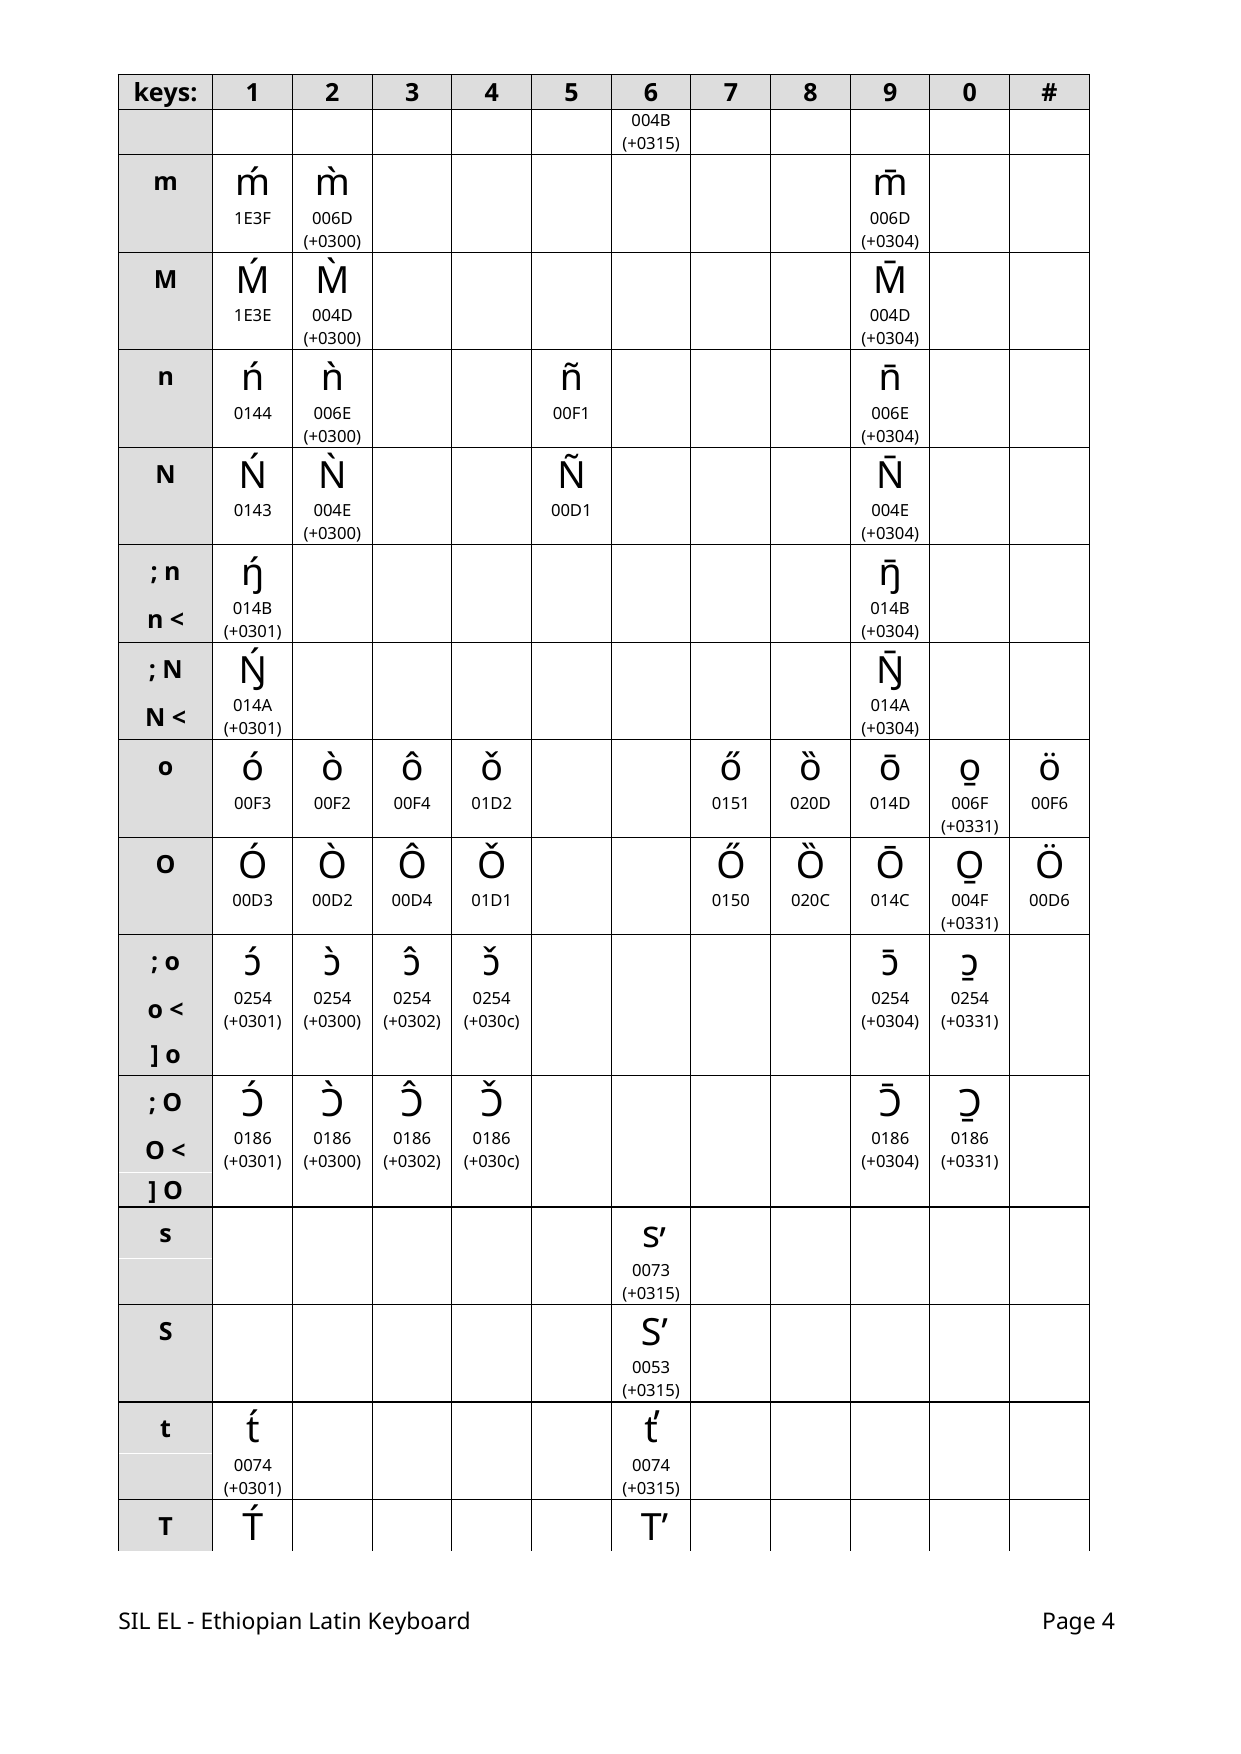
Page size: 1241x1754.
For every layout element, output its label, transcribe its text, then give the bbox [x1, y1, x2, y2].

table_cell [373, 304, 451, 349]
table_cell [1010, 1259, 1089, 1304]
table_cell [532, 1305, 611, 1356]
table_cell ɔ̱ [930, 935, 1009, 986]
table_cell [532, 986, 611, 1032]
table_cell ; O [119, 1076, 212, 1127]
table_cell [771, 448, 850, 499]
table_cell t [119, 1403, 212, 1453]
table_cell [612, 596, 690, 642]
table_cell [691, 1127, 770, 1172]
table_cell [1010, 155, 1089, 206]
table_cell M̀ [293, 253, 372, 304]
table_cell Ɔ̄ [851, 1076, 929, 1127]
table_cell [532, 1403, 611, 1453]
table_cell [612, 1032, 690, 1075]
table_cell 0186 (+0301) [213, 1127, 292, 1172]
table_cell [771, 1259, 850, 1304]
table_cell 0254 (+0331) [930, 986, 1009, 1032]
table_cell [373, 596, 451, 642]
table_cell [532, 1208, 611, 1258]
table_cell [612, 401, 690, 447]
table_cell Ǹ [293, 448, 372, 499]
table_cell [771, 1305, 850, 1356]
table_cell Ɔ̱ [930, 1076, 1009, 1127]
table_cell Ŋ̄ [851, 643, 929, 694]
table_cell Ȍ [771, 838, 850, 889]
table_cell [930, 448, 1009, 499]
table_cell [373, 545, 451, 596]
table_cell n < [119, 596, 212, 642]
table_cell 006E (+0304) [851, 401, 929, 447]
table_cell [691, 1173, 770, 1206]
table_cell 014C [851, 889, 929, 934]
table_cell [612, 448, 690, 499]
table_cell [691, 1305, 770, 1356]
table_cell O < [119, 1127, 212, 1172]
table_cell [452, 1173, 531, 1206]
table_cell 00D4 [373, 889, 451, 934]
table_cell t̕ [612, 1403, 690, 1453]
table_header 1 [213, 75, 292, 109]
table_cell 00D1 [532, 499, 611, 544]
table_cell 0254 (+0300) [293, 986, 372, 1032]
table_header 6 [612, 75, 690, 109]
table_cell t́ [213, 1403, 292, 1453]
table_cell [771, 545, 850, 596]
table_cell [119, 110, 212, 154]
table_cell ǒ [452, 740, 531, 791]
table_cell [612, 643, 690, 694]
table_cell [452, 1305, 531, 1356]
table_cell 0254 (+0304) [851, 986, 929, 1032]
table_cell Ò [293, 838, 372, 889]
table_cell [930, 1356, 1009, 1401]
table_cell [373, 499, 451, 544]
table_cell [373, 1403, 451, 1453]
table_cell [691, 350, 770, 401]
table_cell [930, 643, 1009, 694]
table_cell o [119, 740, 212, 791]
table_header 8 [771, 75, 850, 109]
table_cell [930, 545, 1009, 596]
table_cell [532, 1127, 611, 1172]
table_cell [612, 889, 690, 934]
table_cell [213, 110, 292, 154]
table_cell [771, 350, 850, 401]
table_cell [1010, 545, 1089, 596]
table_cell ɔ̄ [851, 935, 929, 986]
table_cell [532, 1454, 611, 1499]
table_cell 0186 (+0304) [851, 1127, 929, 1172]
table_cell [213, 1356, 292, 1401]
table_cell [373, 1208, 451, 1258]
table_cell [851, 1305, 929, 1356]
table_cell [851, 110, 929, 154]
table_header 3 [373, 75, 451, 109]
table_cell Ő [691, 838, 770, 889]
table_cell [293, 1356, 372, 1401]
table_cell M̄ [851, 253, 929, 304]
table_cell [930, 304, 1009, 349]
table_cell Ǒ [452, 838, 531, 889]
table_cell s̕ [612, 1208, 690, 1258]
table_cell [691, 206, 770, 252]
table_cell [452, 499, 531, 544]
table_cell [930, 596, 1009, 642]
table_cell 00D2 [293, 889, 372, 934]
table_cell [1010, 1076, 1089, 1127]
table_cell 0150 [691, 889, 770, 934]
table_cell 004B (+0315) [612, 110, 690, 154]
table_cell [452, 401, 531, 447]
table_cell 0074 (+0315) [612, 1454, 690, 1499]
table_cell [452, 596, 531, 642]
table_cell [293, 1454, 372, 1499]
table_cell ŋ́ [213, 545, 292, 596]
table_cell [452, 1500, 531, 1551]
table_cell [452, 110, 531, 154]
table_cell [691, 499, 770, 544]
table_cell [691, 110, 770, 154]
table_cell 0073 (+0315) [612, 1259, 690, 1304]
table_cell ö [1010, 740, 1089, 791]
table_cell [930, 1208, 1009, 1258]
table_cell [851, 1032, 929, 1075]
table_cell [771, 694, 850, 739]
table_cell [771, 596, 850, 642]
table_cell Ɔ̂ [373, 1076, 451, 1127]
table_cell ǹ [293, 350, 372, 401]
table_cell [930, 1403, 1009, 1453]
table_cell [532, 1032, 611, 1075]
table_cell [532, 304, 611, 349]
table_cell T [119, 1500, 212, 1551]
table_cell [532, 740, 611, 791]
table_cell [293, 1208, 372, 1258]
table_cell [612, 1173, 690, 1206]
table_cell [771, 1032, 850, 1075]
table_cell o̱ [930, 740, 1009, 791]
table_cell [851, 1500, 929, 1551]
table_cell [771, 935, 850, 986]
table_cell 006F (+0331) [930, 791, 1009, 837]
table_cell [691, 155, 770, 206]
table_cell [373, 1259, 451, 1304]
table_cell [771, 1173, 850, 1206]
table_cell [851, 1454, 929, 1499]
table_cell [532, 1356, 611, 1401]
table_cell 006D (+0304) [851, 206, 929, 252]
table_cell [119, 206, 212, 252]
table_cell [930, 110, 1009, 154]
table_cell [373, 1500, 451, 1551]
table_cell [930, 206, 1009, 252]
table_cell ; n [119, 545, 212, 596]
table_cell [771, 643, 850, 694]
table_cell [612, 838, 690, 889]
table_cell ñ [532, 350, 611, 401]
table_cell ɔ́ [213, 935, 292, 986]
table_header 0 [930, 75, 1009, 109]
table_cell [373, 1305, 451, 1356]
table_cell [691, 1076, 770, 1127]
table_cell 014B (+0304) [851, 596, 929, 642]
table_cell [930, 694, 1009, 739]
table_cell Ñ [532, 448, 611, 499]
table_cell 014B (+0301) [213, 596, 292, 642]
table_cell 020D [771, 791, 850, 837]
table_cell [1010, 643, 1089, 694]
table_cell n [119, 350, 212, 401]
table_cell 00F6 [1010, 791, 1089, 837]
table_cell 01D2 [452, 791, 531, 837]
table_cell [691, 935, 770, 986]
table_cell [119, 304, 212, 349]
table_cell [452, 1208, 531, 1258]
table_cell [452, 694, 531, 739]
table_cell 020C [771, 889, 850, 934]
table_cell m̄ [851, 155, 929, 206]
table_cell [1010, 1356, 1089, 1401]
table_cell [373, 401, 451, 447]
table_cell [771, 253, 850, 304]
table_cell [373, 1356, 451, 1401]
table_cell m̀ [293, 155, 372, 206]
table_cell n̄ [851, 350, 929, 401]
table_cell [612, 253, 690, 304]
table_cell [930, 1259, 1009, 1304]
table_cell [1010, 694, 1089, 739]
table_cell [771, 1127, 850, 1172]
table_cell [930, 253, 1009, 304]
table_header # [1010, 75, 1089, 109]
table_cell [293, 1403, 372, 1453]
table_cell [532, 155, 611, 206]
table_cell [691, 643, 770, 694]
table_cell 014D [851, 791, 929, 837]
table_cell [771, 1208, 850, 1258]
table_cell [1010, 1127, 1089, 1172]
table_cell [612, 791, 690, 837]
table_cell M [119, 253, 212, 304]
table_header 2 [293, 75, 372, 109]
table_cell [119, 889, 212, 934]
table_cell 006E (+0300) [293, 401, 372, 447]
table_cell [213, 1032, 292, 1075]
table_cell [691, 1259, 770, 1304]
table_cell [612, 1076, 690, 1127]
table_cell [532, 889, 611, 934]
table_cell 004D (+0300) [293, 304, 372, 349]
table_cell [612, 986, 690, 1032]
table_cell [532, 253, 611, 304]
table_cell [293, 1173, 372, 1206]
table_cell [930, 155, 1009, 206]
table_cell [1010, 1208, 1089, 1258]
table_cell [213, 1208, 292, 1258]
table_cell [771, 1076, 850, 1127]
table_cell 0186 (+0302) [373, 1127, 451, 1172]
table_cell [1010, 1454, 1089, 1499]
table_cell 0186 (+0300) [293, 1127, 372, 1172]
table_cell Ɔ̌ [452, 1076, 531, 1127]
table_cell 00F1 [532, 401, 611, 447]
table_cell [1010, 1305, 1089, 1356]
table_cell ó [213, 740, 292, 791]
table_cell [1010, 304, 1089, 349]
table_cell ḿ [213, 155, 292, 206]
table_cell [1010, 1173, 1089, 1206]
table_cell [532, 1173, 611, 1206]
table_cell Ɔ́ [213, 1076, 292, 1127]
table_header 4 [452, 75, 531, 109]
table_cell 0254 (+030c) [452, 986, 531, 1032]
table_cell [452, 1454, 531, 1499]
table_cell [532, 935, 611, 986]
table_cell [532, 838, 611, 889]
table_cell [691, 1356, 770, 1401]
table_cell [373, 350, 451, 401]
table_cell 0186 (+0331) [930, 1127, 1009, 1172]
table_cell 0186 (+030c) [452, 1127, 531, 1172]
table_cell [930, 1032, 1009, 1075]
table_cell [452, 1259, 531, 1304]
table_cell 1E3F [213, 206, 292, 252]
table_cell [691, 986, 770, 1032]
table_cell [1010, 1032, 1089, 1075]
table_cell [771, 1454, 850, 1499]
table_cell [373, 1032, 451, 1075]
table_cell [612, 740, 690, 791]
table_cell [452, 1032, 531, 1075]
table_cell [532, 1500, 611, 1551]
table_cell [373, 694, 451, 739]
table_cell [119, 401, 212, 447]
table_cell [119, 1356, 212, 1401]
table_cell [532, 596, 611, 642]
table_cell [213, 1259, 292, 1304]
table_cell Ń [213, 448, 292, 499]
table_cell [452, 1356, 531, 1401]
table_cell [373, 206, 451, 252]
table_cell [691, 694, 770, 739]
table_cell Ḿ [213, 253, 292, 304]
table_cell [293, 1500, 372, 1551]
table_cell [373, 110, 451, 154]
table_cell [771, 1403, 850, 1453]
table_cell 004E (+0304) [851, 499, 929, 544]
table_cell 1E3E [213, 304, 292, 349]
table_cell 004E (+0300) [293, 499, 372, 544]
table_cell [1010, 596, 1089, 642]
table_cell 014A (+0301) [213, 694, 292, 739]
table_cell [612, 499, 690, 544]
table_cell [532, 206, 611, 252]
table_cell [851, 1259, 929, 1304]
table_cell [293, 1032, 372, 1075]
table_cell [452, 545, 531, 596]
table_cell [1010, 253, 1089, 304]
table_cell [373, 1173, 451, 1206]
table_cell [691, 1208, 770, 1258]
table_cell [452, 1403, 531, 1453]
table_cell [691, 1032, 770, 1075]
table_cell [1010, 1500, 1089, 1551]
table_cell 004D (+0304) [851, 304, 929, 349]
table_cell S [119, 1305, 212, 1356]
table_cell 01D1 [452, 889, 531, 934]
table_cell [293, 643, 372, 694]
table_cell [691, 545, 770, 596]
table_cell [771, 155, 850, 206]
table_cell T̕ [612, 1500, 690, 1551]
table_cell Ɔ̀ [293, 1076, 372, 1127]
table_cell [612, 1127, 690, 1172]
table_cell [612, 304, 690, 349]
table_cell [532, 1259, 611, 1304]
table_cell ȍ [771, 740, 850, 791]
table_cell ] O [119, 1173, 212, 1206]
table_cell Ö [1010, 838, 1089, 889]
table_cell Ŋ́ [213, 643, 292, 694]
table_cell [930, 350, 1009, 401]
table_cell [930, 1305, 1009, 1356]
table_header 9 [851, 75, 929, 109]
table_cell [691, 304, 770, 349]
table_cell S̕ [612, 1305, 690, 1356]
table_cell [532, 694, 611, 739]
table_cell [532, 791, 611, 837]
table_cell ; o [119, 935, 212, 986]
table_cell 014A (+0304) [851, 694, 929, 739]
table_cell [1010, 986, 1089, 1032]
table_cell [691, 1500, 770, 1551]
table_cell 004F (+0331) [930, 889, 1009, 934]
table_cell [771, 1356, 850, 1401]
table_cell [213, 1173, 292, 1206]
table_cell ō [851, 740, 929, 791]
table_cell [612, 350, 690, 401]
table_cell 0053 (+0315) [612, 1356, 690, 1401]
table_cell 0254 (+0302) [373, 986, 451, 1032]
table_cell [532, 1076, 611, 1127]
table_cell [373, 448, 451, 499]
table_cell [612, 545, 690, 596]
table_cell [691, 401, 770, 447]
table_cell m [119, 155, 212, 206]
table_cell [771, 499, 850, 544]
table_cell ń [213, 350, 292, 401]
table_cell [213, 1305, 292, 1356]
table_cell [1010, 401, 1089, 447]
table_cell [293, 545, 372, 596]
table_cell [373, 155, 451, 206]
table_cell 0144 [213, 401, 292, 447]
table_cell [1010, 110, 1089, 154]
table_cell Ó [213, 838, 292, 889]
table_cell [452, 253, 531, 304]
table_cell [1010, 1403, 1089, 1453]
table_cell [532, 110, 611, 154]
table_cell [930, 1454, 1009, 1499]
table_header 5 [532, 75, 611, 109]
table_cell [452, 643, 531, 694]
table_cell 00F4 [373, 791, 451, 837]
table_cell [771, 304, 850, 349]
table_cell [691, 596, 770, 642]
table_cell [691, 253, 770, 304]
table_cell [293, 1259, 372, 1304]
table_cell [612, 694, 690, 739]
table_cell [930, 499, 1009, 544]
table_cell [119, 499, 212, 544]
table_cell N̄ [851, 448, 929, 499]
table_cell 0143 [213, 499, 292, 544]
table_cell Ō [851, 838, 929, 889]
table_cell [691, 1454, 770, 1499]
table_cell [771, 1500, 850, 1551]
table_cell [119, 1259, 212, 1304]
table_cell [373, 253, 451, 304]
table_cell [851, 1173, 929, 1206]
table_cell [771, 401, 850, 447]
table_cell [851, 1208, 929, 1258]
table_cell 0151 [691, 791, 770, 837]
table_cell 00D3 [213, 889, 292, 934]
table_cell ; N [119, 643, 212, 694]
table_cell ô [373, 740, 451, 791]
table_cell [532, 643, 611, 694]
table_cell [532, 545, 611, 596]
table_cell o < [119, 986, 212, 1032]
table_cell [930, 1500, 1009, 1551]
table_cell [930, 401, 1009, 447]
table_cell N < [119, 694, 212, 739]
table_cell [851, 1403, 929, 1453]
table_header keys: [119, 75, 212, 109]
table_cell [1010, 206, 1089, 252]
table_cell 0074 (+0301) [213, 1454, 292, 1499]
table_cell N [119, 448, 212, 499]
table_cell [1010, 499, 1089, 544]
table_cell [119, 791, 212, 837]
table_cell [851, 1356, 929, 1401]
table_cell [452, 206, 531, 252]
table_cell ŋ̄ [851, 545, 929, 596]
table_cell ɔ̌ [452, 935, 531, 986]
table_cell [119, 1454, 212, 1499]
table_cell [293, 1305, 372, 1356]
table_cell [1010, 935, 1089, 986]
table_cell [612, 155, 690, 206]
table_cell ɔ̀ [293, 935, 372, 986]
table_cell [452, 448, 531, 499]
table_cell [452, 350, 531, 401]
table_cell ] o [119, 1032, 212, 1075]
table_cell Ô [373, 838, 451, 889]
table_cell [452, 155, 531, 206]
table_cell ò [293, 740, 372, 791]
table_cell [293, 110, 372, 154]
table_cell [612, 935, 690, 986]
table_cell ő [691, 740, 770, 791]
table_cell [373, 643, 451, 694]
table_cell [771, 986, 850, 1032]
table_cell O̱ [930, 838, 1009, 889]
table_cell [293, 694, 372, 739]
table_cell [452, 304, 531, 349]
table_cell [612, 206, 690, 252]
table_cell [930, 1173, 1009, 1206]
table_cell [373, 1454, 451, 1499]
table_cell [293, 596, 372, 642]
table_cell O [119, 838, 212, 889]
table_cell s [119, 1208, 212, 1258]
table_cell 0254 (+0301) [213, 986, 292, 1032]
table_cell [771, 110, 850, 154]
table_cell 00F3 [213, 791, 292, 837]
table_cell ɔ̂ [373, 935, 451, 986]
table_cell [691, 1403, 770, 1453]
table_header 7 [691, 75, 770, 109]
table_cell 00F2 [293, 791, 372, 837]
table_cell T́ [213, 1500, 292, 1551]
table_cell 006D (+0300) [293, 206, 372, 252]
table_cell [1010, 448, 1089, 499]
table_cell [691, 448, 770, 499]
table_cell [771, 206, 850, 252]
table_cell 00D6 [1010, 889, 1089, 934]
table_cell [1010, 350, 1089, 401]
